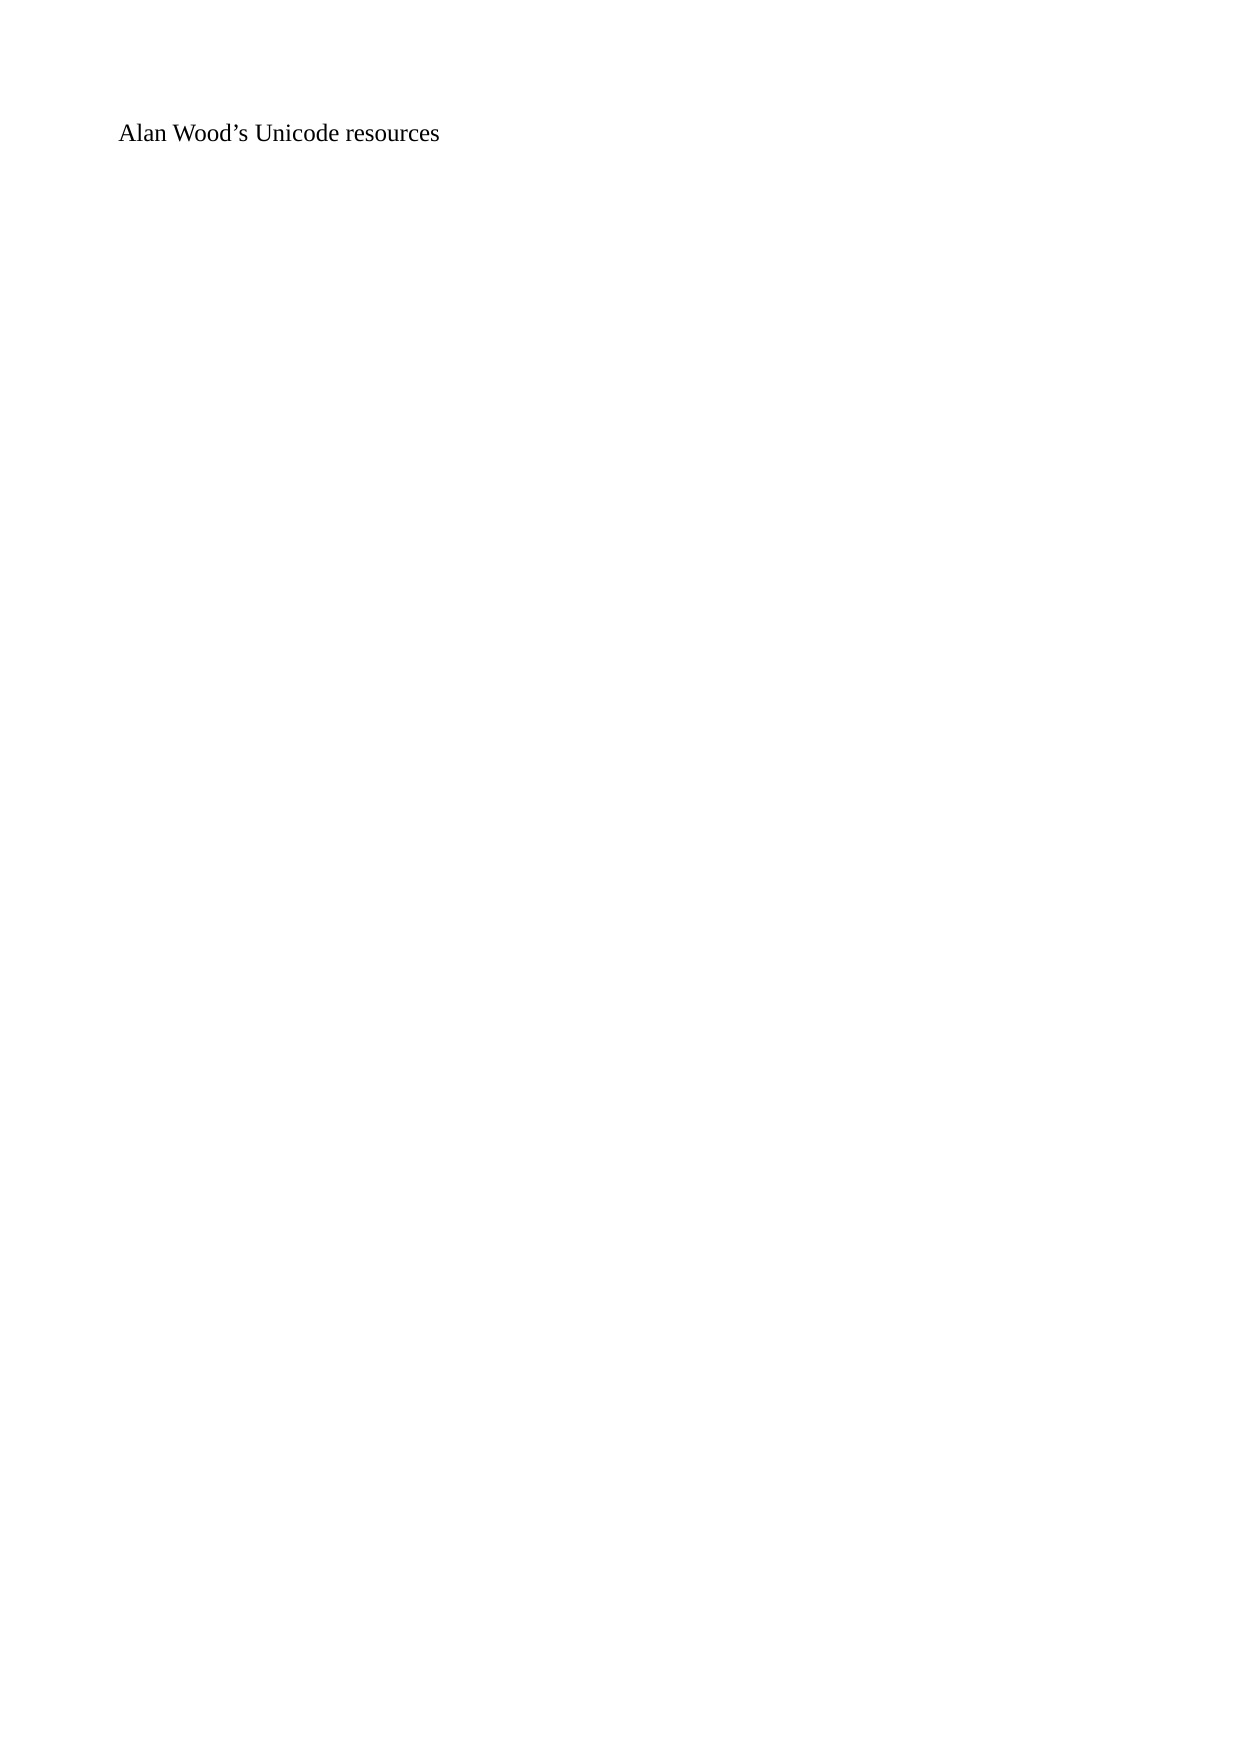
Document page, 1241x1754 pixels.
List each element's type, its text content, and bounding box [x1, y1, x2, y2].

text Alan Wood’s Unicode resources [118, 118, 1122, 147]
